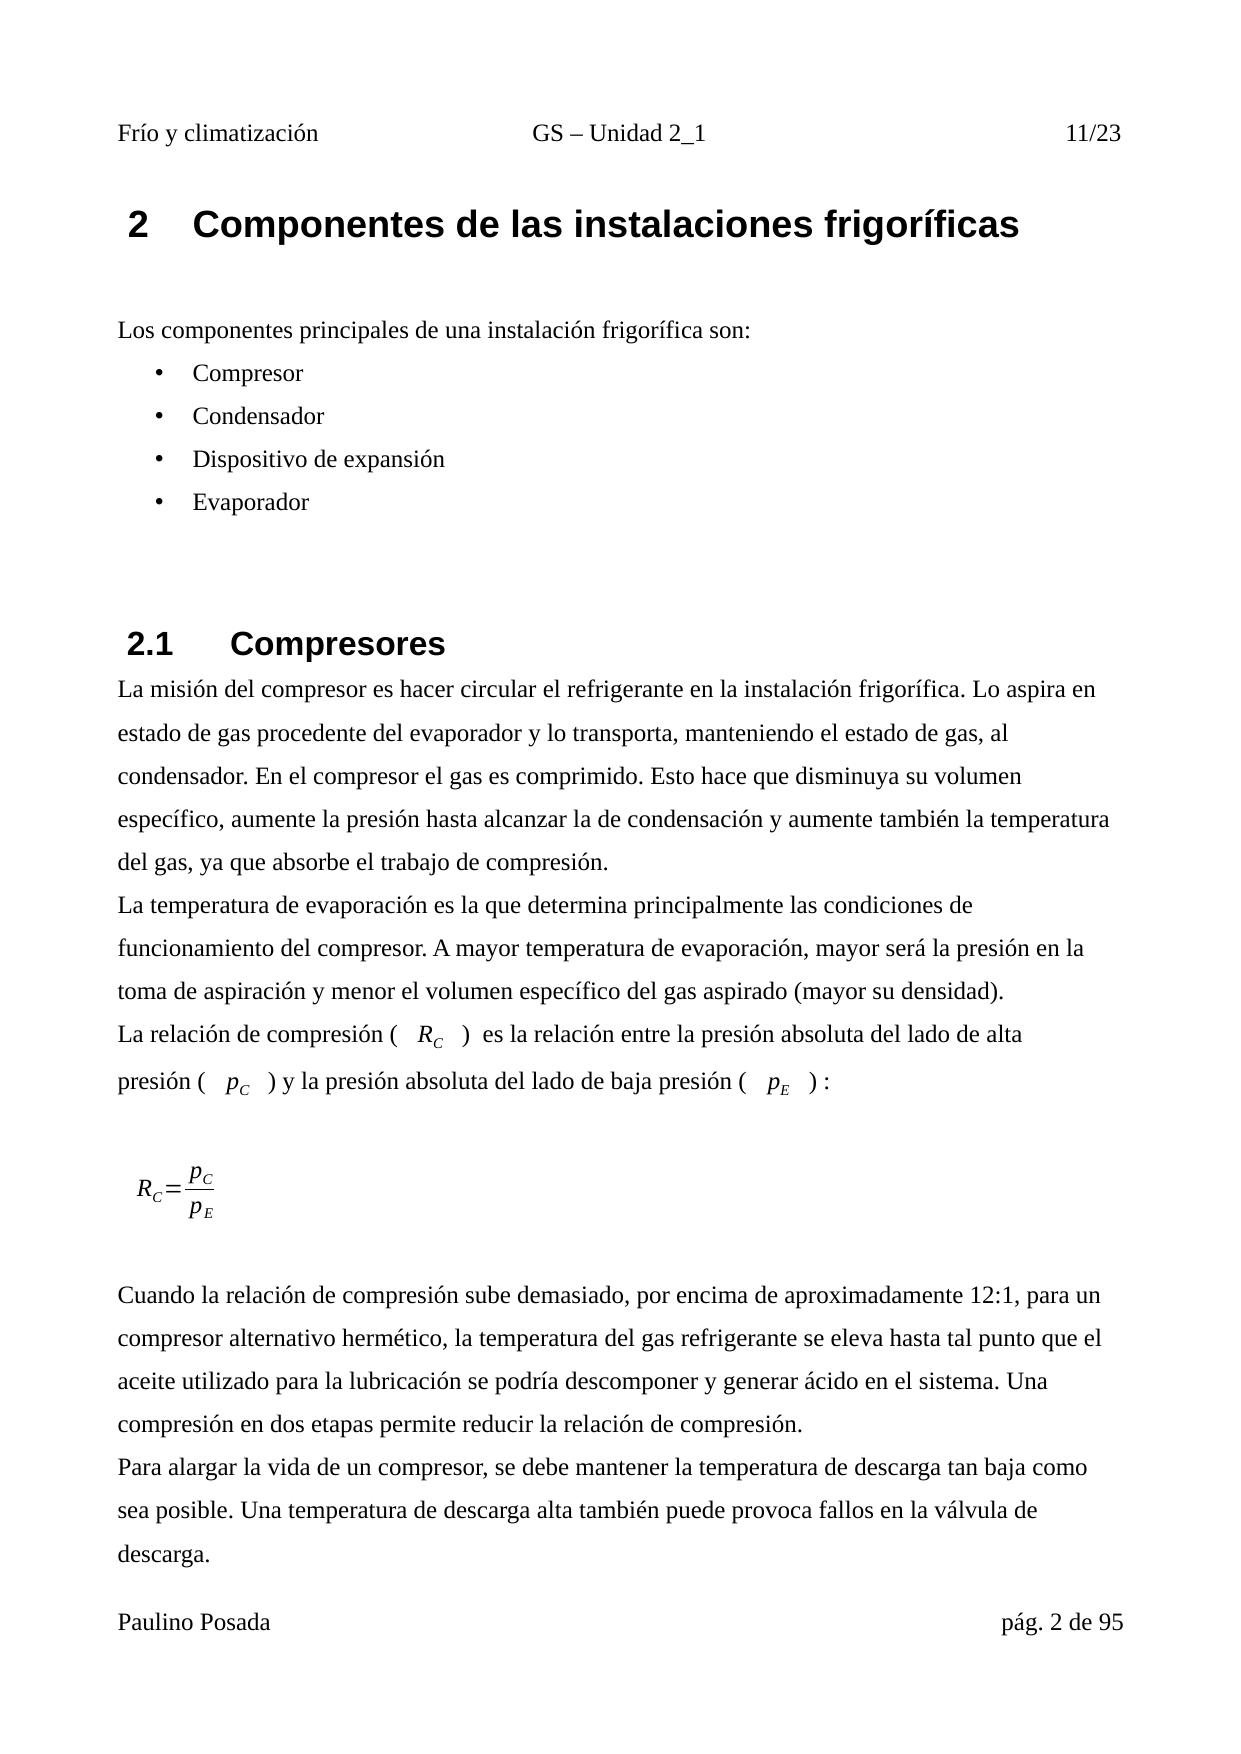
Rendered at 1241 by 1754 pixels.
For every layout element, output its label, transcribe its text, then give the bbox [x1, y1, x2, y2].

text La misión del compresor es hacer circular el refrigerante en la instalación frigorífica. Lo aspira en estado de gas procedente del evaporador y lo transporta, manteniendo el estado de gas, al condensador. En el compresor el gas es comprimido. Esto hace que disminuya su volumen específico, aumente la presión hasta alcanzar la de condensación y aumente también la temperatura del gas, ya que absorbe el trabajo de compresión. [117, 674, 1123, 876]
text La temperatura de evaporación es la que determina principalmente las condiciones de funcionamiento del compresor. A mayor temperatura de evaporación, mayor será la presión en la toma de aspiración y menor el volumen específico del gas aspirado (mayor su densidad). [117, 890, 1123, 1005]
text Para alargar la vida de un compresor, se debe mantener la temperatura de descarga tan baja como sea posible. Una temperatura de descarga alta también puede provoca fallos en la válvula de descarga. [117, 1452, 1123, 1567]
text Cuando la relación de compresión sube demasiado, por encima de aproximadamente 12:1, para un compresor alternativo hermético, la temperatura del gas refrigerante se eleva hasta tal punto que el aceite utilizado para la lubricación se podría descomponer y generar ácido en el sistema. Una compresión en dos etapas permite reducir la relación de compresión. [117, 1280, 1123, 1438]
list Dispositivo de expansión [155, 444, 1123, 473]
text Los componentes principales de una instalación frigorífica son: [117, 315, 1123, 344]
list Condensador [155, 401, 1123, 430]
list Evaporador [155, 487, 1123, 516]
list Compresor [155, 358, 1123, 387]
text La relación de compresión () es la relación entre la presión absoluta del lado de alta [117, 1019, 1123, 1052]
subtitle Componentes de las instalaciones frigoríficas [117, 201, 1123, 245]
subtitle Compresores [117, 623, 1123, 662]
text presión () y la presión absoluta del lado de baja presión () : [117, 1066, 1123, 1099]
